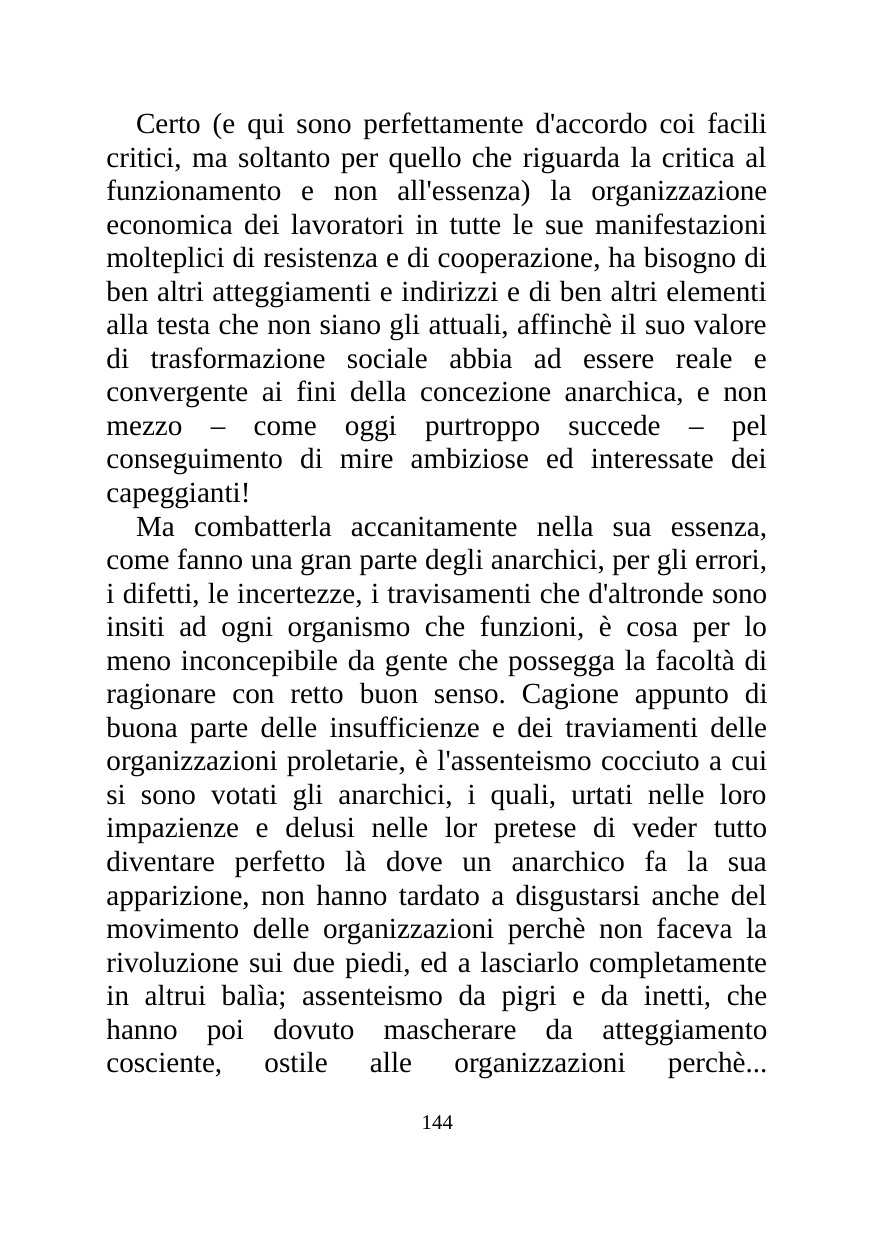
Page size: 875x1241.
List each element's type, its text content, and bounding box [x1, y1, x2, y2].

text Certo (e qui sono perfettamente d'accordo coi facili critici, ma soltanto per quello che riguarda la critica al funzionamento e non all'essenza) la organizzazione economica dei lavoratori in tutte le sue manifestazioni molteplici di resistenza e di cooperazione, ha bisogno di ben altri atteggiamenti e indirizzi e di ben altri elementi alla testa che non siano gli attuali, affinchè il suo valore di trasformazione sociale abbia ad essere reale e convergente ai fini della concezione anarchica, e non mezzo – come oggi purtroppo succede – pel conseguimento di mire ambiziose ed interessate dei capeggianti! [106, 106, 768, 509]
text Ma combatterla accanitamente nella sua essenza, come fanno una gran parte degli anarchici, per gli errori, i difetti, le incertezze, i travisamenti che d'altronde sono insiti ad ogni organismo che funzioni, è cosa per lo meno inconcepibile da gente che possegga la facoltà di ragionare con retto buon senso. Cagione appunto di buona parte delle insufficienze e dei traviamenti delle organizzazioni proletarie, è l'assenteismo cocciuto a cui si sono votati gli anarchici, i quali, urtati nelle loro impazienze e delusi nelle lor pretese di veder tutto diventare perfetto là dove un anarchico fa la sua apparizione, non hanno tardato a disgustarsi anche del movimento delle organizzazioni perchè non faceva la rivoluzione sui due piedi, ed a lasciarlo completamente in altrui balìa; assenteismo da pigri e da inetti, che hanno poi dovuto mascherare da atteggiamento cosciente, ostile alle organizzazioni perchè... [106, 509, 768, 1079]
